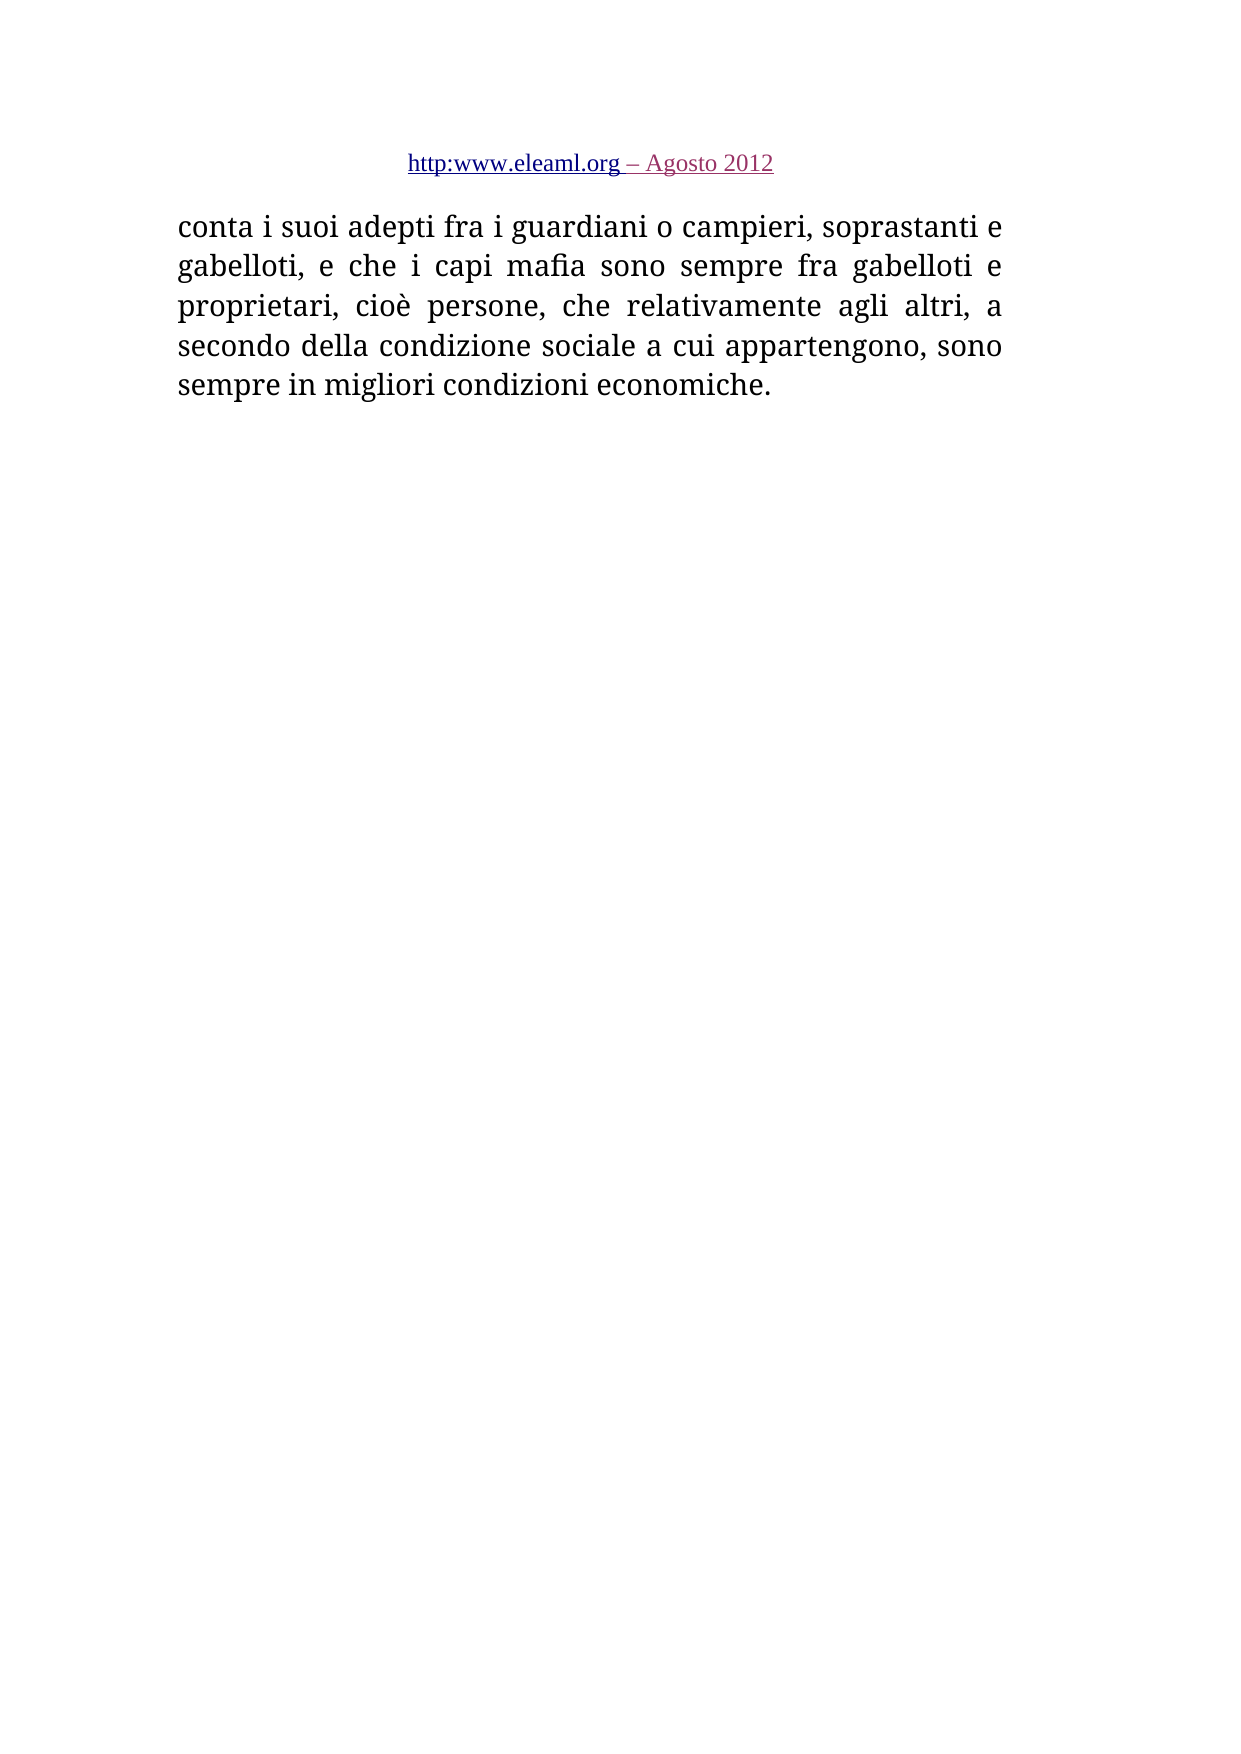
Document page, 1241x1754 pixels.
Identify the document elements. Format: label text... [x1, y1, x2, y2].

text conta i suoi adepti fra i guardiani o campieri, soprastanti e gabelloti, e che i capi mafia sono sempre fra gabelloti e proprietari, cioè persone, che relativamente agli altri, a secondo della condizione sociale a cui appartengono, sono sempre in migliori condizioni economiche. [177, 206, 1004, 404]
